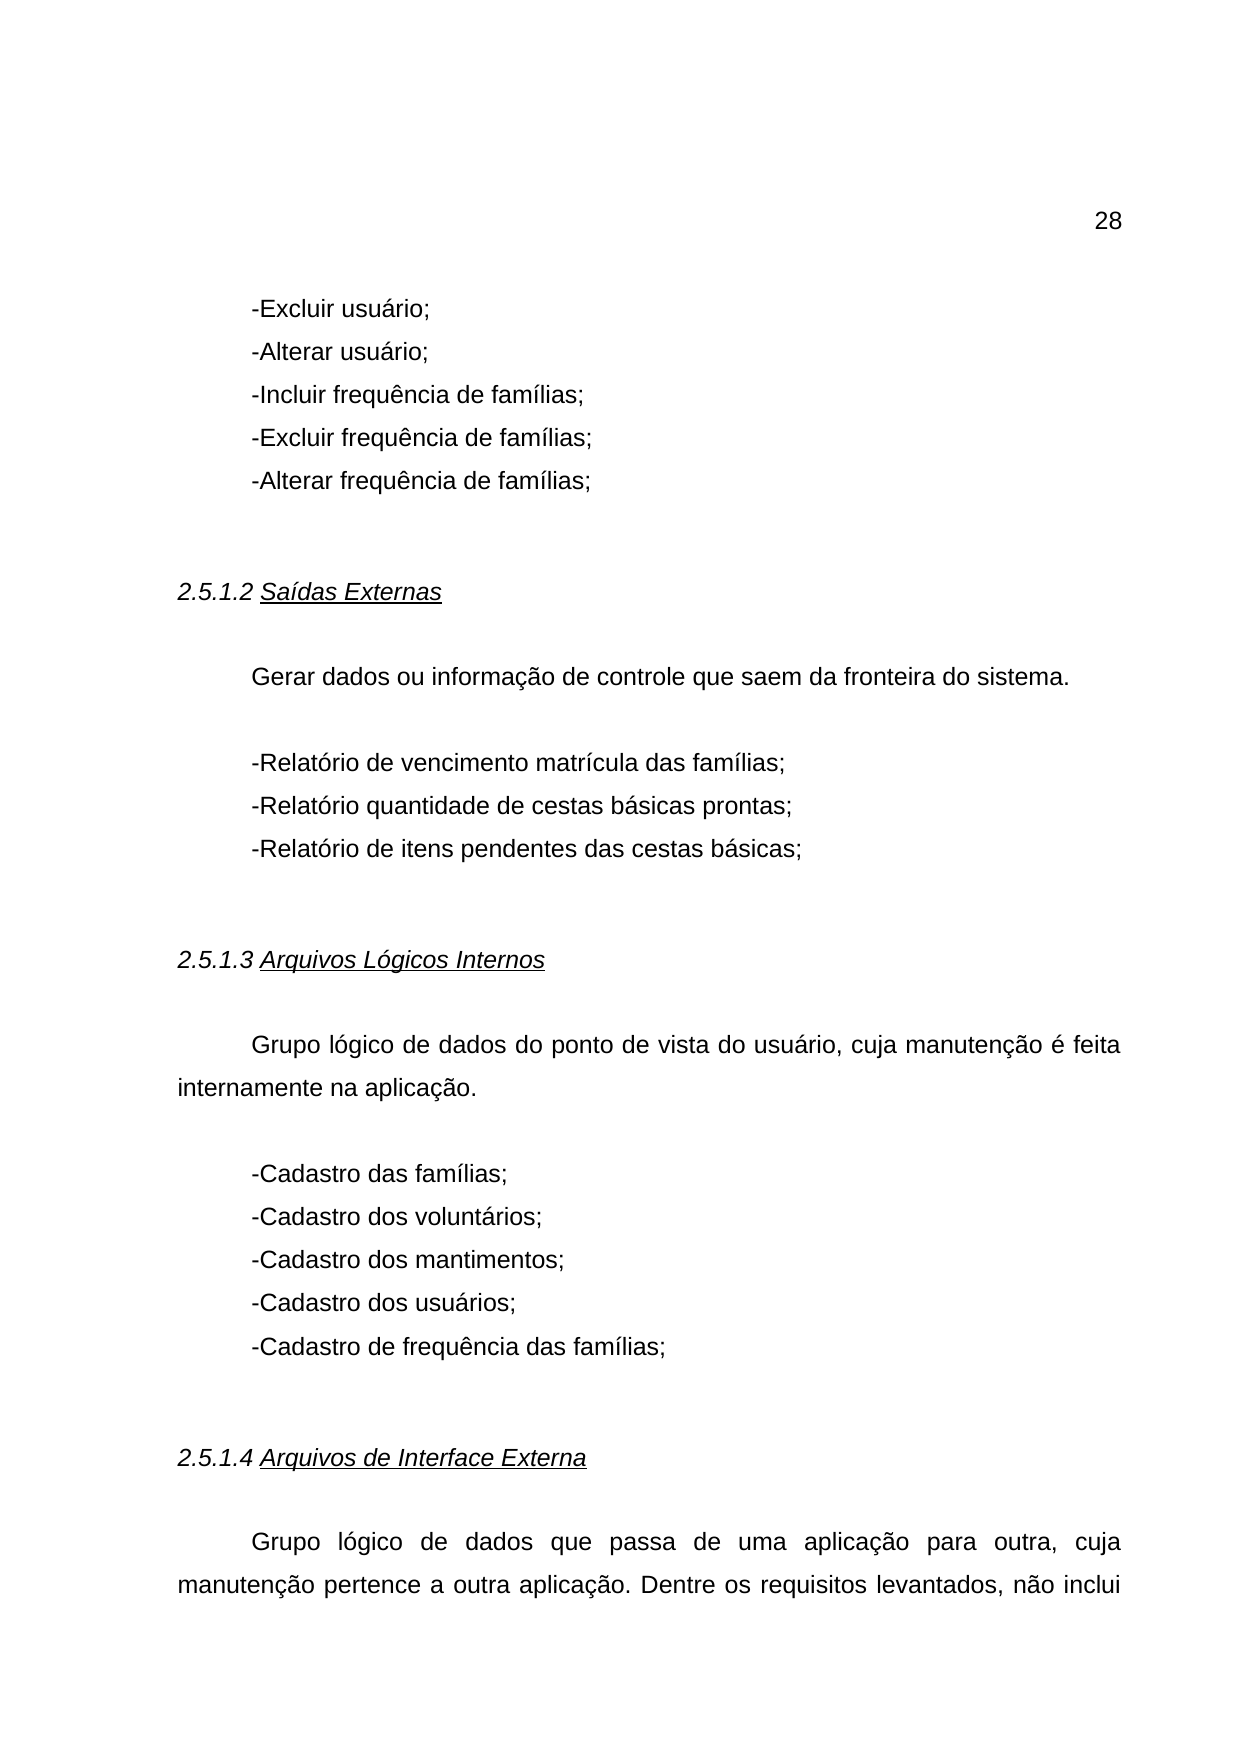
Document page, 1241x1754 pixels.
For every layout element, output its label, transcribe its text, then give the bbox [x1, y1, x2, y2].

text -Alterar usuário; [177, 337, 1122, 366]
text -Cadastro de frequência das famílias; [177, 1331, 1122, 1360]
text Gerar dados ou informação de controle que saem da fronteira do sistema. [177, 662, 1122, 690]
text Grupo lógico de dados do ponto de vista do usuário, cuja manutenção é feita internamente na aplicação. [177, 1029, 1122, 1101]
subtitle 2.5.1.2 Saídas Externas [177, 577, 1122, 606]
subtitle 2.5.1.3 Arquivos Lógicos Internos [177, 945, 1122, 974]
text -Excluir usuário; [177, 294, 1122, 322]
text Grupo lógico de dados que passa de uma aplicação para outra, cuja manutenção pertence a outra aplicação. Dentre os requisitos levantados, não inclui [177, 1527, 1122, 1599]
text -Incluir frequência de famílias; [177, 380, 1122, 409]
text -Relatório quantidade de cestas básicas prontas; [177, 791, 1122, 820]
subtitle 2.5.1.4 Arquivos de Interface Externa [177, 1443, 1122, 1471]
text -Relatório de vencimento matrícula das famílias; [177, 748, 1122, 777]
text -Cadastro das famílias; [177, 1159, 1122, 1188]
text -Cadastro dos usuários; [177, 1288, 1122, 1317]
text -Excluir frequência de famílias; [177, 423, 1122, 452]
text -Cadastro dos voluntários; [177, 1202, 1122, 1231]
text -Cadastro dos mantimentos; [177, 1245, 1122, 1274]
text -Alterar frequência de famílias; [177, 466, 1122, 495]
text -Relatório de itens pendentes das cestas básicas; [177, 834, 1122, 863]
